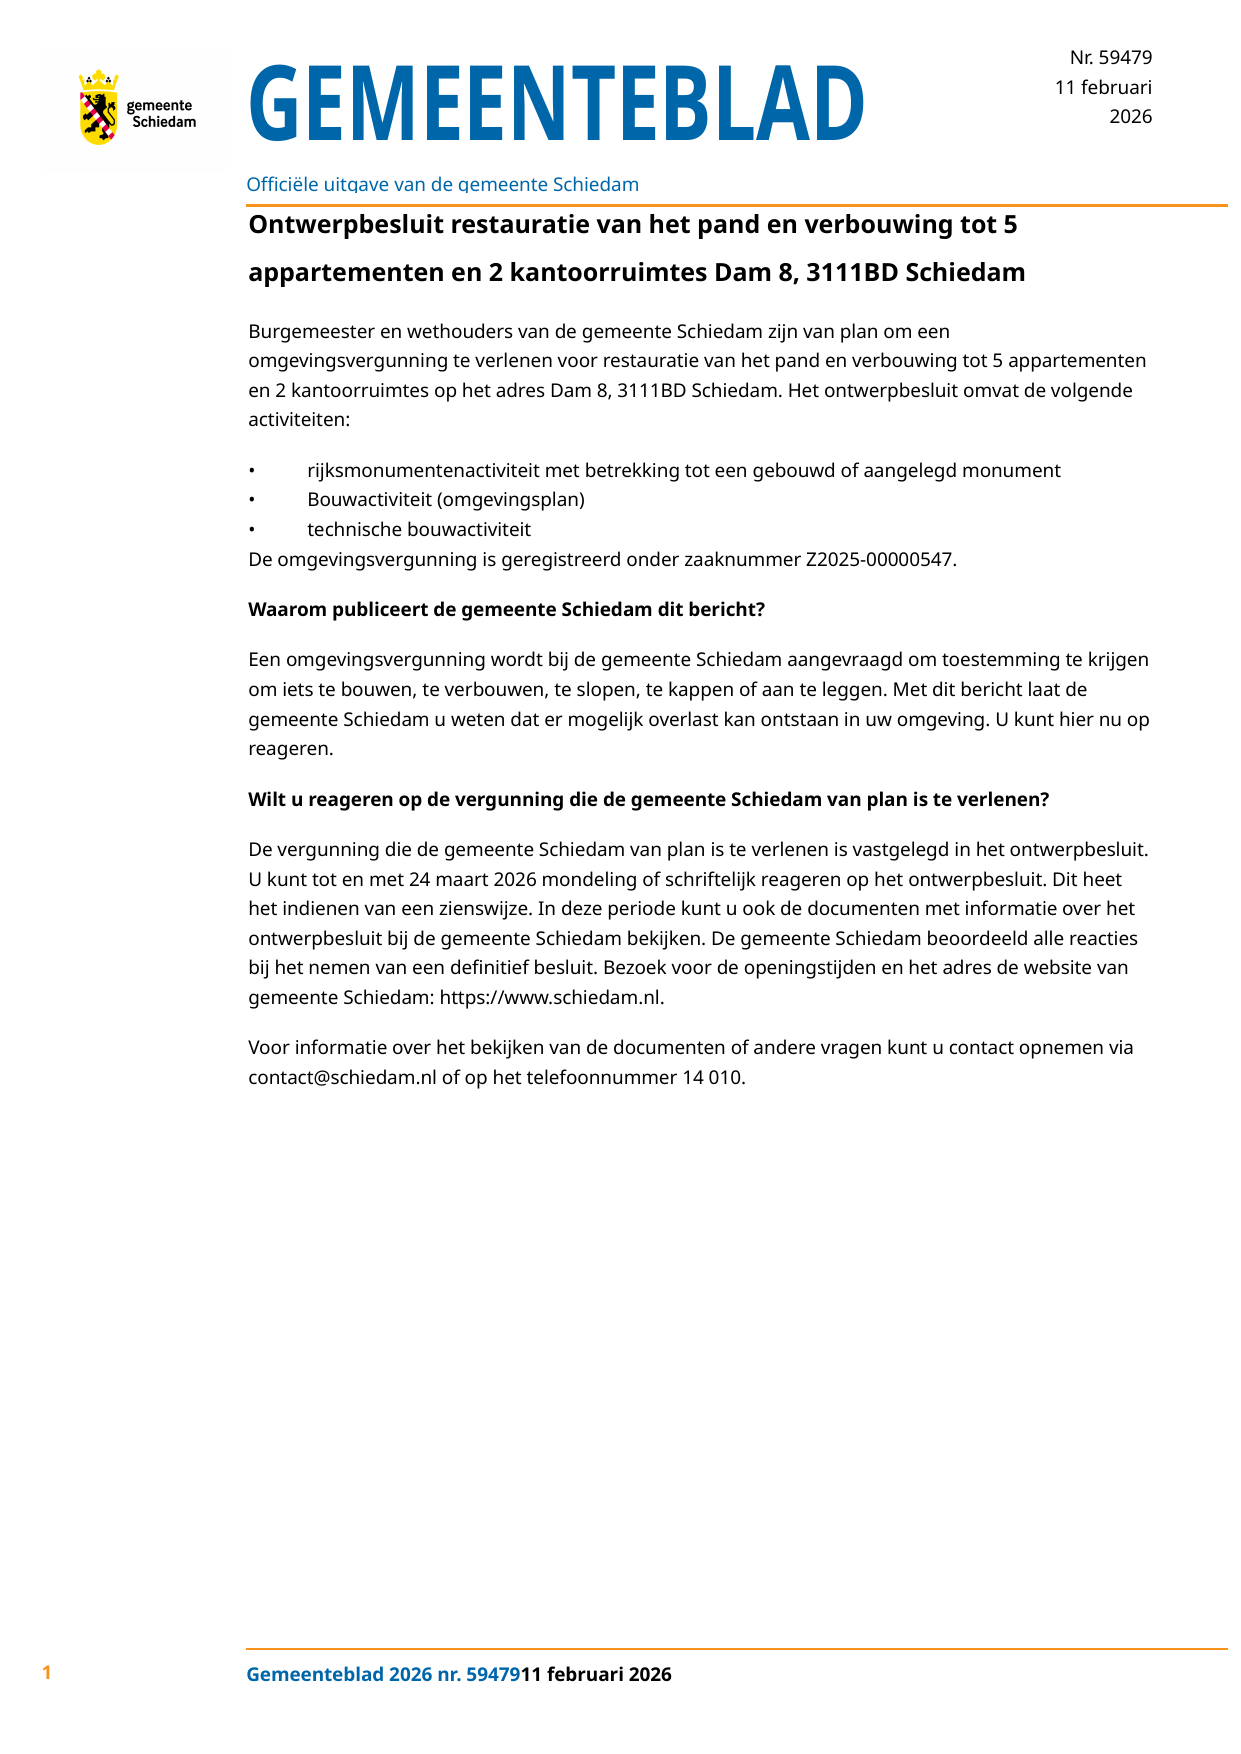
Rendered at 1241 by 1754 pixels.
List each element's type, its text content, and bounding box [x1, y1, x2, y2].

text Een omgevingsvergunning wordt bij de gemeente Schiedam aangevraagd om toestemming te krijgen om iets te bouwen, te verbouwen, te slopen, te kappen of aan te leggen. Met dit bericht laat de gemeente Schiedam u weten dat er mogelijk overlast kan ontstaan in uw omgeving. U kunt hier nu op reageren. [248, 647, 1152, 761]
text Voor informatie over het bekijken van de documenten of andere vragen kunt u contact opnemen via contact@schiedam.nl of op het telefoonnummer 14 010. [248, 1034, 1152, 1090]
list Bouwactiviteit (omgevingsplan) [248, 487, 1152, 512]
text De omgevingsvergunning is geregistreerd onder zaaknummer Z2025-00000547. [248, 546, 1152, 572]
list technische bouwactiviteit [248, 516, 1152, 542]
picture [41, 47, 231, 172]
text Burgemeester en wethouders van de gemeente Schiedam zijn van plan om een omgevingsvergunning te verlenen voor restauratie van het pand en verbouwing tot 5 appartementen en 2 kantoorruimtes op het adres Dam 8, 3111BD Schiedam. Het ontwerpbesluit omvat de volgende activiteiten: [248, 318, 1152, 432]
list rijksmonumentenactiviteit met betrekking tot een gebouwd of aangelegd monument [248, 457, 1152, 483]
text Ontwerpbesluit restauratie van het pand en verbouwing tot 5 appartementen en 2 kantoorruimtes Dam 8, 3111BD Schiedam [248, 207, 1152, 288]
text De vergunning die de gemeente Schiedam van plan is te verlenen is vastgelegd in het ontwerpbesluit. U kunt tot en met 24 maart 2026 mondeling of schriftelijk reageren op het ontwerpbesluit. Dit heet het indienen van een zienswijze. In deze periode kunt u ook de documenten met informatie over het ontwerpbesluit bij de gemeente Schiedam bekijken. De gemeente Schiedam beoordeeld alle reacties bij het nemen van een definitief besluit. Bezoek voor de openingstijden en het adres de website van gemeente Schiedam: https://www.schiedam.nl. [248, 836, 1152, 1010]
text Wilt u reageren op de vergunning die de gemeente Schiedam van plan is te verlenen? [248, 786, 1152, 812]
text Waarom publiceert de gemeente Schiedam dit bericht? [248, 596, 1152, 622]
